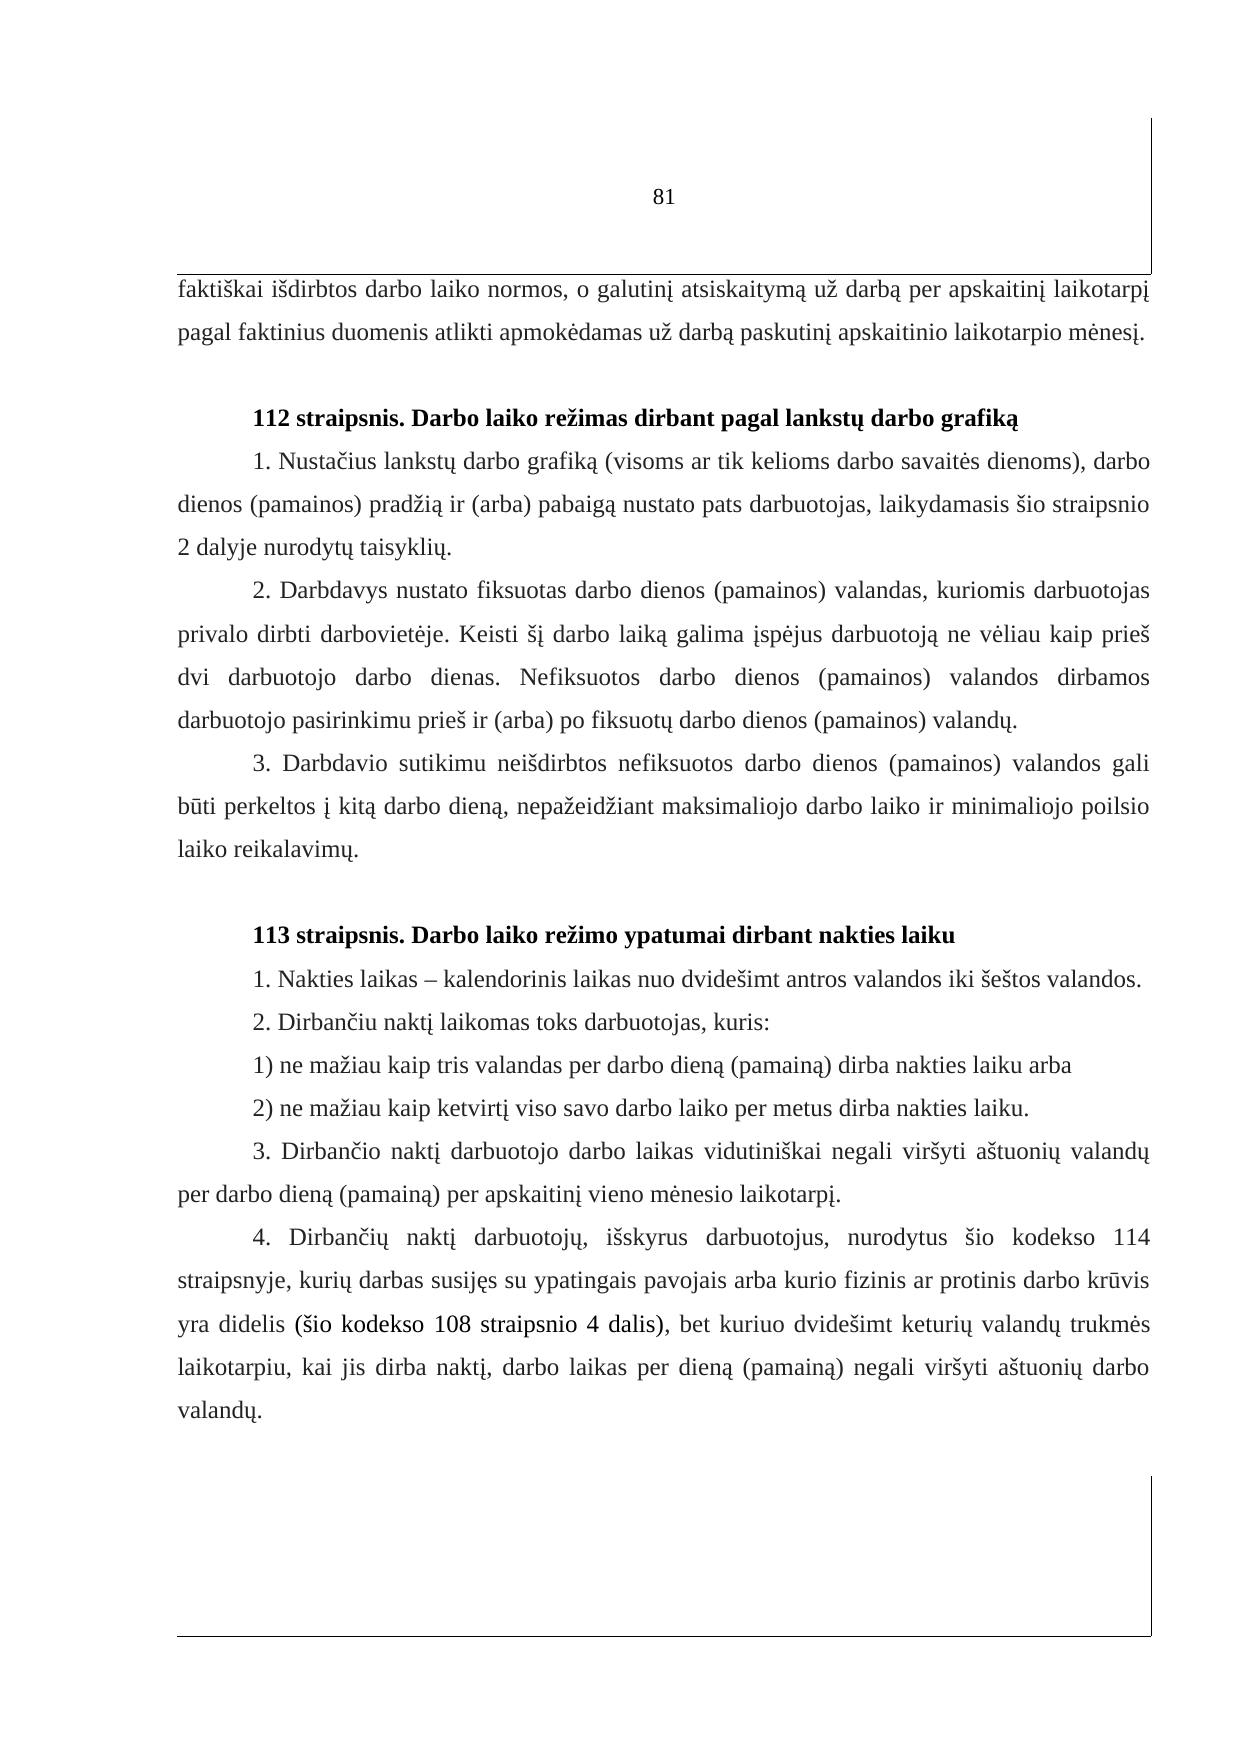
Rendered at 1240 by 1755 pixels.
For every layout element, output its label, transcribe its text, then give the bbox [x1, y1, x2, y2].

text 113 straipsnis. Darbo laiko režimo ypatumai dirbant nakties laiku [177, 921, 1151, 949]
text 3. Dirbančio naktį darbuotojo darbo laikas vidutiniškai negali viršyti aštuonių valandų per darbo dieną (pamainą) per apskaitinį vieno mėnesio laikotarpį. [177, 1136, 1151, 1208]
text 1. Nakties laikas – kalendorinis laikas nuo dvidešimt antros valandos iki šeštos valandos. [177, 964, 1151, 992]
text 1. Nustačius lankstų darbo grafiką (visoms ar tik kelioms darbo savaitės dienoms), darbo dienos (pamainos) pradžią ir (arba) pabaigą nustato pats darbuotojas, laikydamasis šio straipsnio 2 dalyje nurodytų taisyklių. [177, 446, 1151, 561]
text 112 straipsnis. Darbo laiko režimas dirbant pagal lankstų darbo grafiką [177, 403, 1151, 432]
text 4. Dirbančių naktį darbuotojų, išskyrus darbuotojus, nurodytus šio kodekso 114 straipsnyje, kurių darbas susijęs su ypatingais pavojais arba kurio fizinis ar protinis darbo krūvis yra didelis (šio kodekso 108 straipsnio 4 dalis), bet kuriuo dvidešimt keturių valandų trukmės laikotarpiu, kai jis dirba naktį, darbo laikas per dieną (pamainą) negali viršyti aštuonių darbo valandų. [177, 1222, 1151, 1424]
text 3. Darbdavio sutikimu neišdirbtos nefiksuotos darbo dienos (pamainos) valandos gali būti perkeltos į kitą darbo dieną, nepažeidžiant maksimaliojo darbo laiko ir minimaliojo poilsio laiko reikalavimų. [177, 748, 1151, 863]
text 1) ne mažiau kaip tris valandas per darbo dieną (pamainą) dirba nakties laiku arba [177, 1050, 1151, 1079]
text 2. Dirbančiu naktį laikomas toks darbuotojas, kuris: [177, 1007, 1151, 1036]
text 2) ne mažiau kaip ketvirtį viso savo darbo laiko per metus dirba nakties laiku. [177, 1093, 1151, 1122]
text 2. Darbdavys nustato fiksuotas darbo dienos (pamainos) valandas, kuriomis darbuotojas privalo dirbti darbovietėje. Keisti šį darbo laiką galima įspėjus darbuotoją ne vėliau kaip prieš dvi darbuotojo darbo dienas. Nefiksuotos darbo dienos (pamainos) valandos dirbamos darbuotojo pasirinkimu prieš ir (arba) po fiksuotų darbo dienos (pamainos) valandų. [177, 576, 1151, 734]
text faktiškai išdirbtos darbo laiko normos, o galutinį atsiskaitymą už darbą per apskaitinį laikotarpį pagal faktinius duomenis atlikti apmokėdamas už darbą paskutinį apskaitinio laikotarpio mėnesį. [177, 274, 1151, 346]
